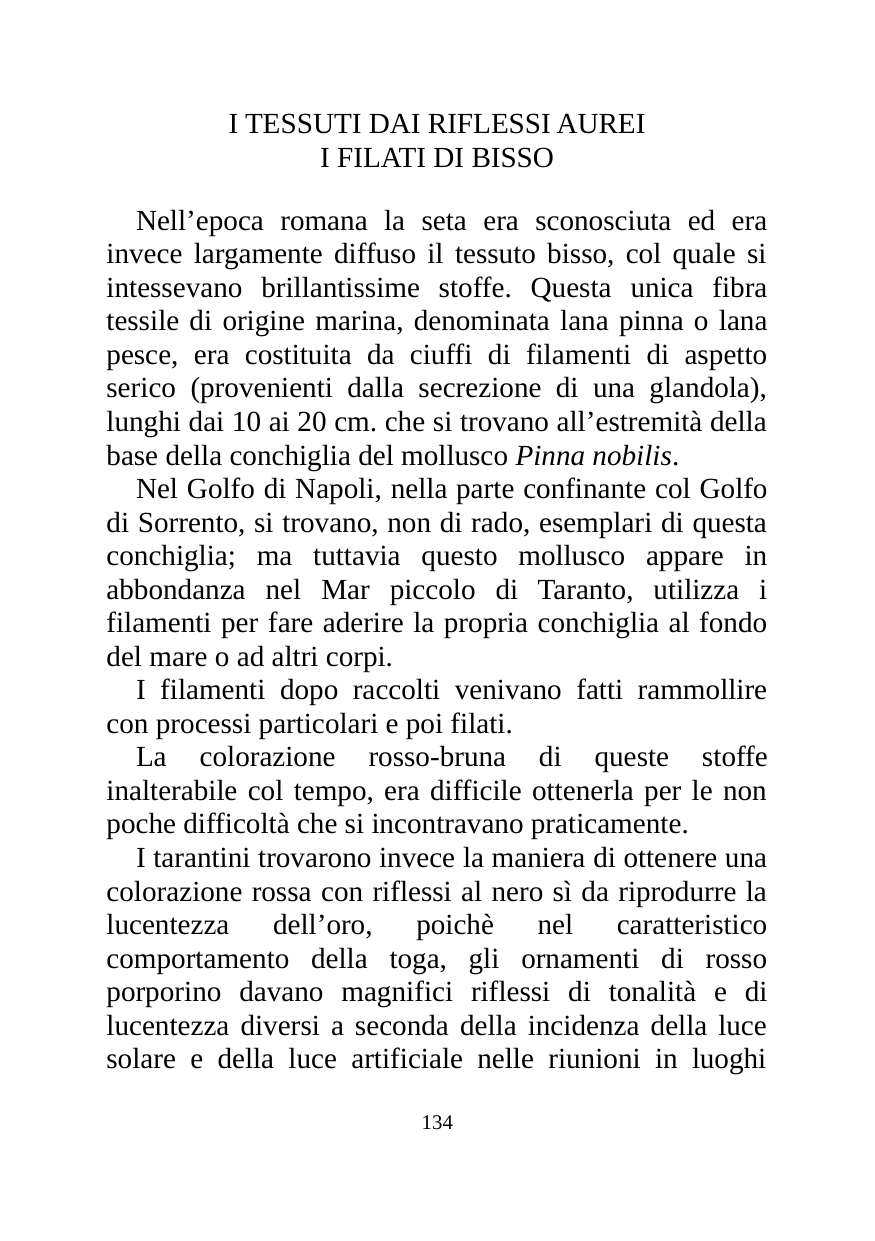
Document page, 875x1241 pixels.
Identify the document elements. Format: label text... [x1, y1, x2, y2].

text I filamenti dopo raccolti venivano fatti rammollire con processi particolari e poi filati. [106, 672, 768, 739]
text La colorazione rosso-bruna di queste stoffe inalterabile col tempo, era difficile ottenerla per le non poche difficoltà che si incontravano praticamente. [106, 739, 768, 840]
subtitle I TESSUTI DAI RIFLESSI AUREI I FILATI DI BISSO [106, 106, 768, 173]
text Nel Golfo di Napoli, nella parte confinante col Golfo di Sorrento, si trovano, non di rado, esemplari di questa conchiglia; ma tuttavia questo mollusco appare in abbondanza nel Mar piccolo di Taranto, utilizza i filamenti per fare aderire la propria conchiglia al fondo del mare o ad altri corpi. [106, 471, 768, 672]
text I tarantini trovarono invece la maniera di ottenere una colorazione rossa con riflessi al nero sì da riprodurre la lucentezza dell’oro, poichè nel caratteristico comportamento della toga, gli ornamenti di rosso porporino davano magnifici riflessi di tonalità e di lucentezza diversi a seconda della incidenza della luce solare e della luce artificiale nelle riunioni in luoghi [106, 840, 768, 1075]
text Nell’epoca romana la seta era sconosciuta ed era invece largamente diffuso il tessuto bisso, col quale si intessevano brillantissime stoffe. Questa unica fibra tessile di origine marina, denominata lana pinna o lana pesce, era costituita da ciuffi di filamenti di aspetto serico (provenienti dalla secrezione di una glandola), lunghi dai 10 ai 20 cm. che si trovano all’estremità della base della conchiglia del mollusco Pinna nobilis. [106, 203, 768, 471]
